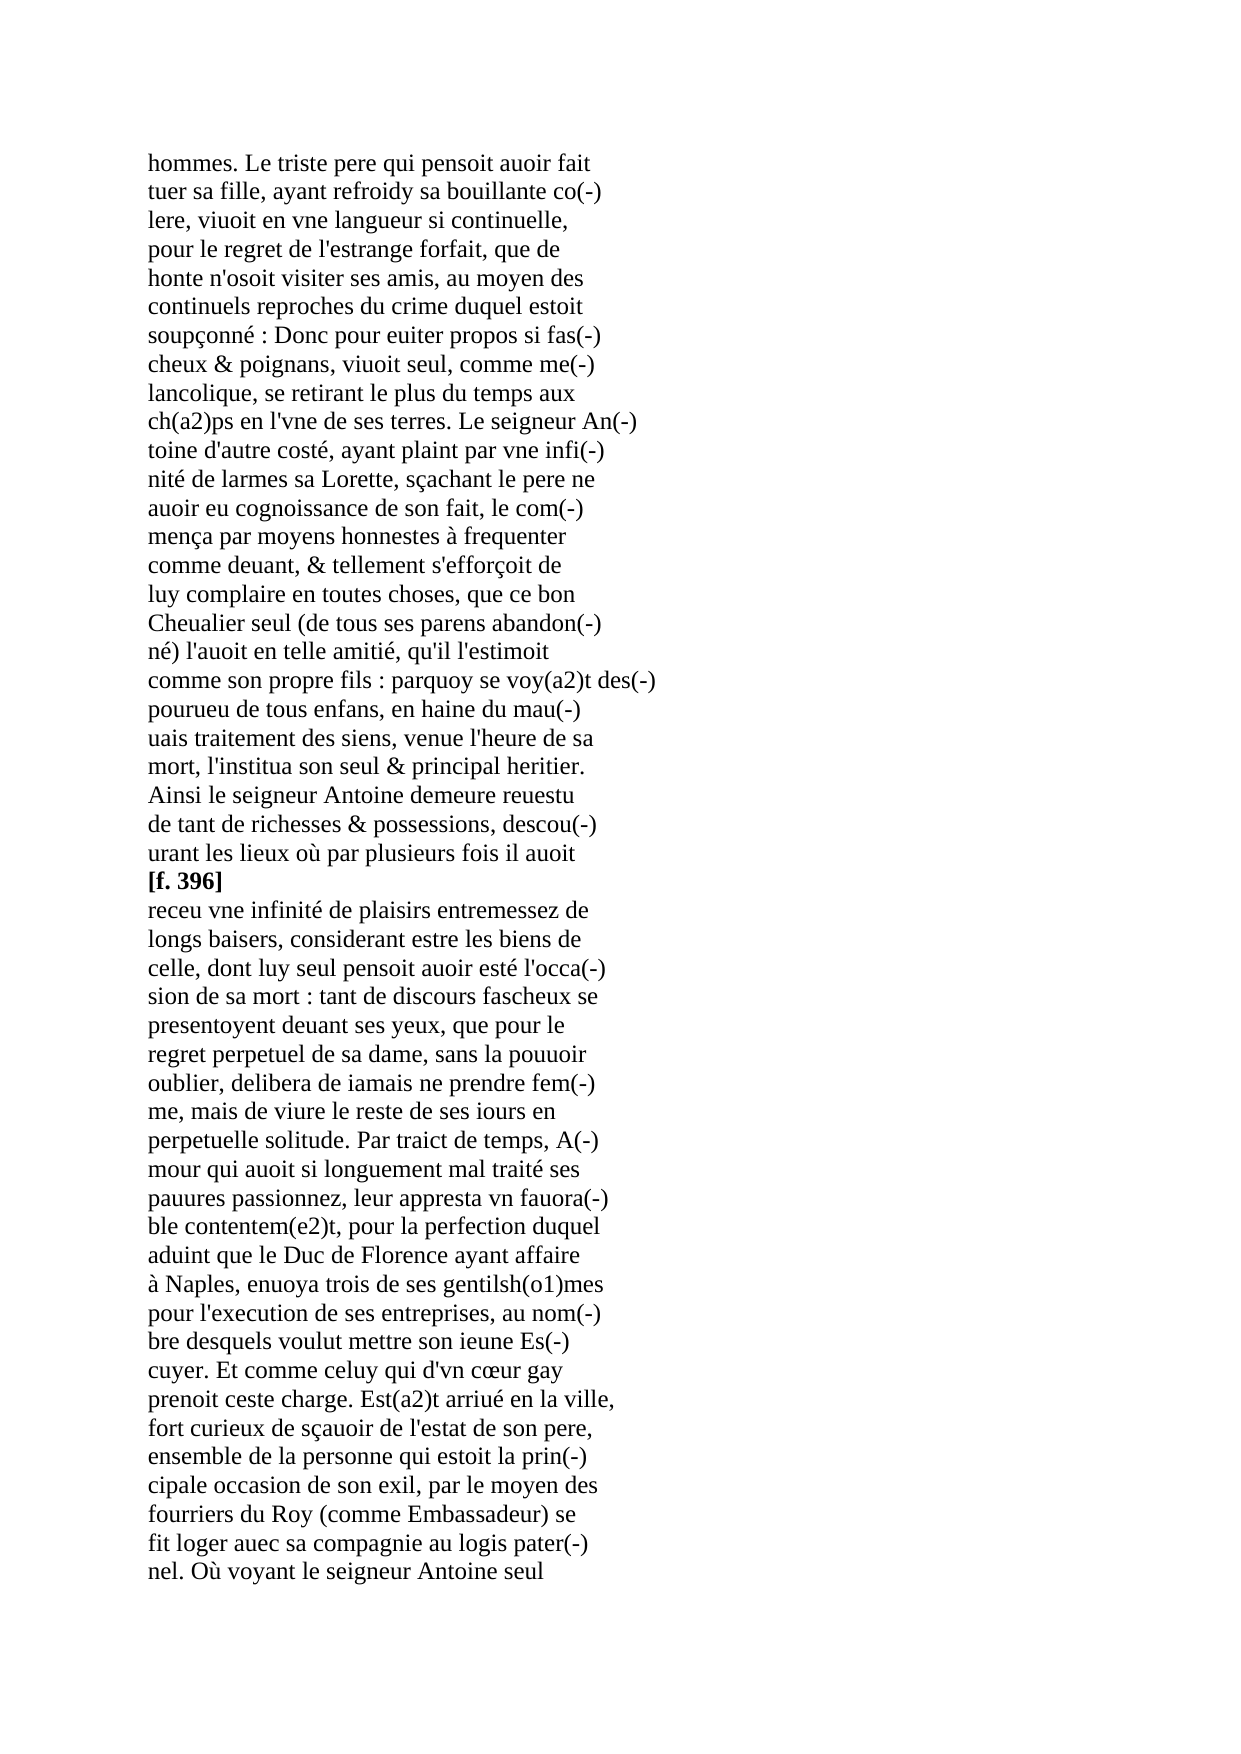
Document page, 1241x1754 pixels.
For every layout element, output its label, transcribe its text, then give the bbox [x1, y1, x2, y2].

text hommes. Le triste pere qui pensoit auoir fait tuer sa fille, ayant refroidy sa bouillante co(-) lere, viuoit en vne langueur si continuelle, pour le regret de l'estrange forfait, que de honte n'osoit visiter ses amis, au moyen des continuels reproches du crime duquel estoit soupçonné : Donc pour euiter propos si fas(-) cheux & poignans, viuoit seul, comme me(-) lancolique, se retirant le plus du temps aux ch(a2)ps en l'vne de ses terres. Le seigneur An(-) toine d'autre costé, ayant plaint par vne infi(-) nité de larmes sa Lorette, sçachant le pere ne auoir eu cognoissance de son fait, le com(-) mença par moyens honnestes à frequenter comme deuant, & tellement s'efforçoit de luy complaire en toutes choses, que ce bon Cheualier seul (de tous ses parens abandon(-) né) l'auoit en telle amitié, qu'il l'estimoit comme son propre fils : parquoy se voy(a2)t des(-) pourueu de tous enfans, en haine du mau(-) uais traitement des siens, venue l'heure de sa mort, l'institua son seul & principal heritier. Ainsi le seigneur Antoine demeure reuestu de tant de richesses & possessions, descou(-) urant les lieux où par plusieurs fois il auoit [f. 396] receu vne infinité de plaisirs entremessez de longs baisers, considerant estre les biens de celle, dont luy seul pensoit auoir esté l'occa(-) sion de sa mort : tant de discours fascheux se presentoyent deuant ses yeux, que pour le regret perpetuel de sa dame, sans la pouuoir oublier, delibera de iamais ne prendre fem(-) me, mais de viure le reste de ses iours en perpetuelle solitude. Par traict de temps, A(-) mour qui auoit si longuement mal traité ses pauures passionnez, leur appresta vn fauora(-) ble contentem(e2)t, pour la perfection duquel aduint que le Duc de Florence ayant affaire à Naples, enuoya trois de ses gentilsh(o1)mes pour l'execution de ses entreprises, au nom(-) bre desquels voulut mettre son ieune Es(-) cuyer. Et comme celuy qui d'vn cœur gay prenoit ceste charge. Est(a2)t arriué en la ville, fort curieux de sçauoir de l'estat de son pere, ensemble de la personne qui estoit la prin(-) cipale occasion de son exil, par le moyen des fourriers du Roy (comme Embassadeur) se fit loger auec sa compagnie au logis pater(-) nel. Où voyant le seigneur Antoine seul [148, 148, 1093, 1585]
